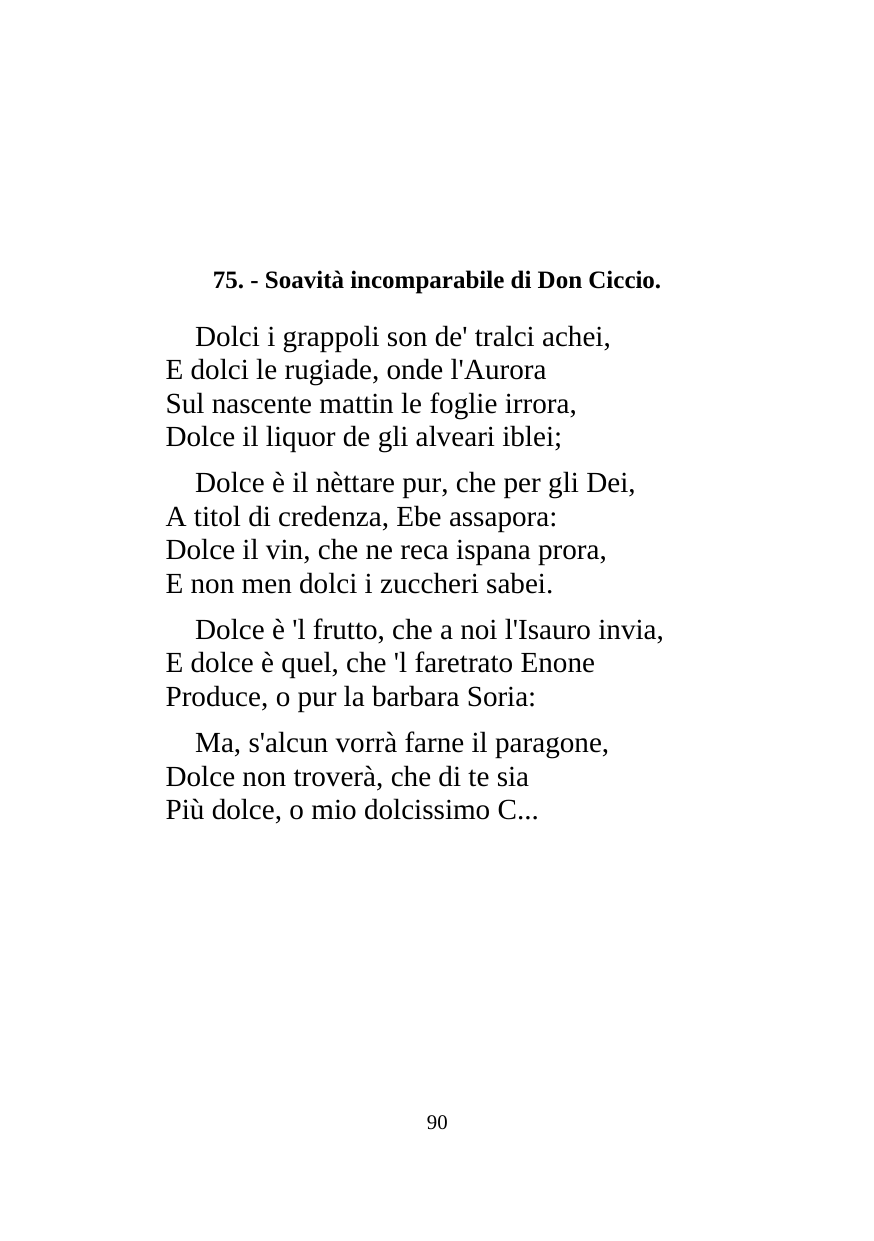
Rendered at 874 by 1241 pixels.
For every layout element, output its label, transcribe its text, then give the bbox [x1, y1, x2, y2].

text Ma, s'alcun vorrà farne il paragone, Dolce non troverà, che di te sia Più dolce, o mio dolcissimo C... [165, 725, 768, 826]
text Dolce è 'l frutto, che a noi l'Isauro invia, E dolce è quel, che 'l faretrato Enone Produce, o pur la barbara Soria: [165, 612, 768, 713]
text Dolci i grappoli son de' tralci achei, E dolci le rugiade, onde l'Aurora Sul nascente mattin le foglie irrora, Dolce il liquor de gli alveari iblei; [165, 319, 768, 453]
text Dolce è il nèttare pur, che per gli Dei, A titol di credenza, Ebe assapora: Dolce il vin, che ne reca ispana prora, E non men dolci i zuccheri sabei. [165, 465, 768, 599]
text 75. - Soavità incomparabile di Don Ciccio. [106, 265, 768, 294]
